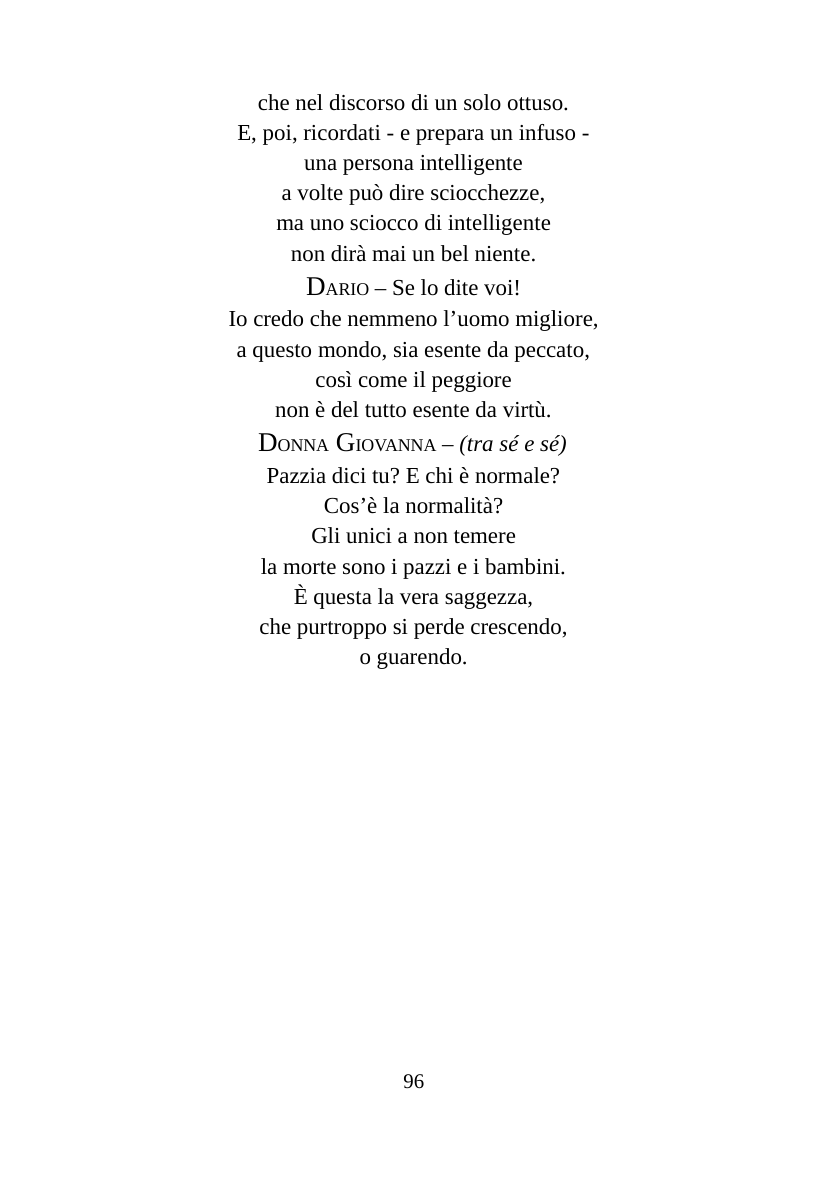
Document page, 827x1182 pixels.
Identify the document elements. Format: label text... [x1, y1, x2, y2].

text a volte può dire sciocchezze, [88, 179, 738, 206]
text una persona intelligente [88, 149, 738, 175]
text la morte sono i pazzi e i bambini. [88, 553, 738, 579]
text È questa la vera saggezza, [88, 583, 738, 609]
text non è del tutto esente da virtù. [88, 396, 738, 422]
text non dirà mai un bel niente. [88, 239, 738, 266]
text Gli unici a non temere [88, 522, 738, 549]
text che purtroppo si perde crescendo, [88, 613, 738, 639]
text Pazzia dici tu? E chi è normale? [88, 462, 738, 488]
text Dario – Se lo dite voi! [88, 270, 738, 301]
text che nel discorso di un solo ottuso. [88, 88, 738, 115]
text Io credo che nemmeno l’uomo migliore, [88, 306, 738, 332]
text E, poi, ricordati - e prepara un infuso - [88, 119, 738, 145]
text o guarendo. [88, 643, 738, 670]
text Donna Giovanna – (tra sé e sé) [88, 426, 738, 457]
text così come il peggiore [88, 366, 738, 392]
text ma uno sciocco di intelligente [88, 209, 738, 236]
text Cos’è la normalità? [88, 492, 738, 519]
text a questo mondo, sia esente da peccato, [88, 336, 738, 362]
